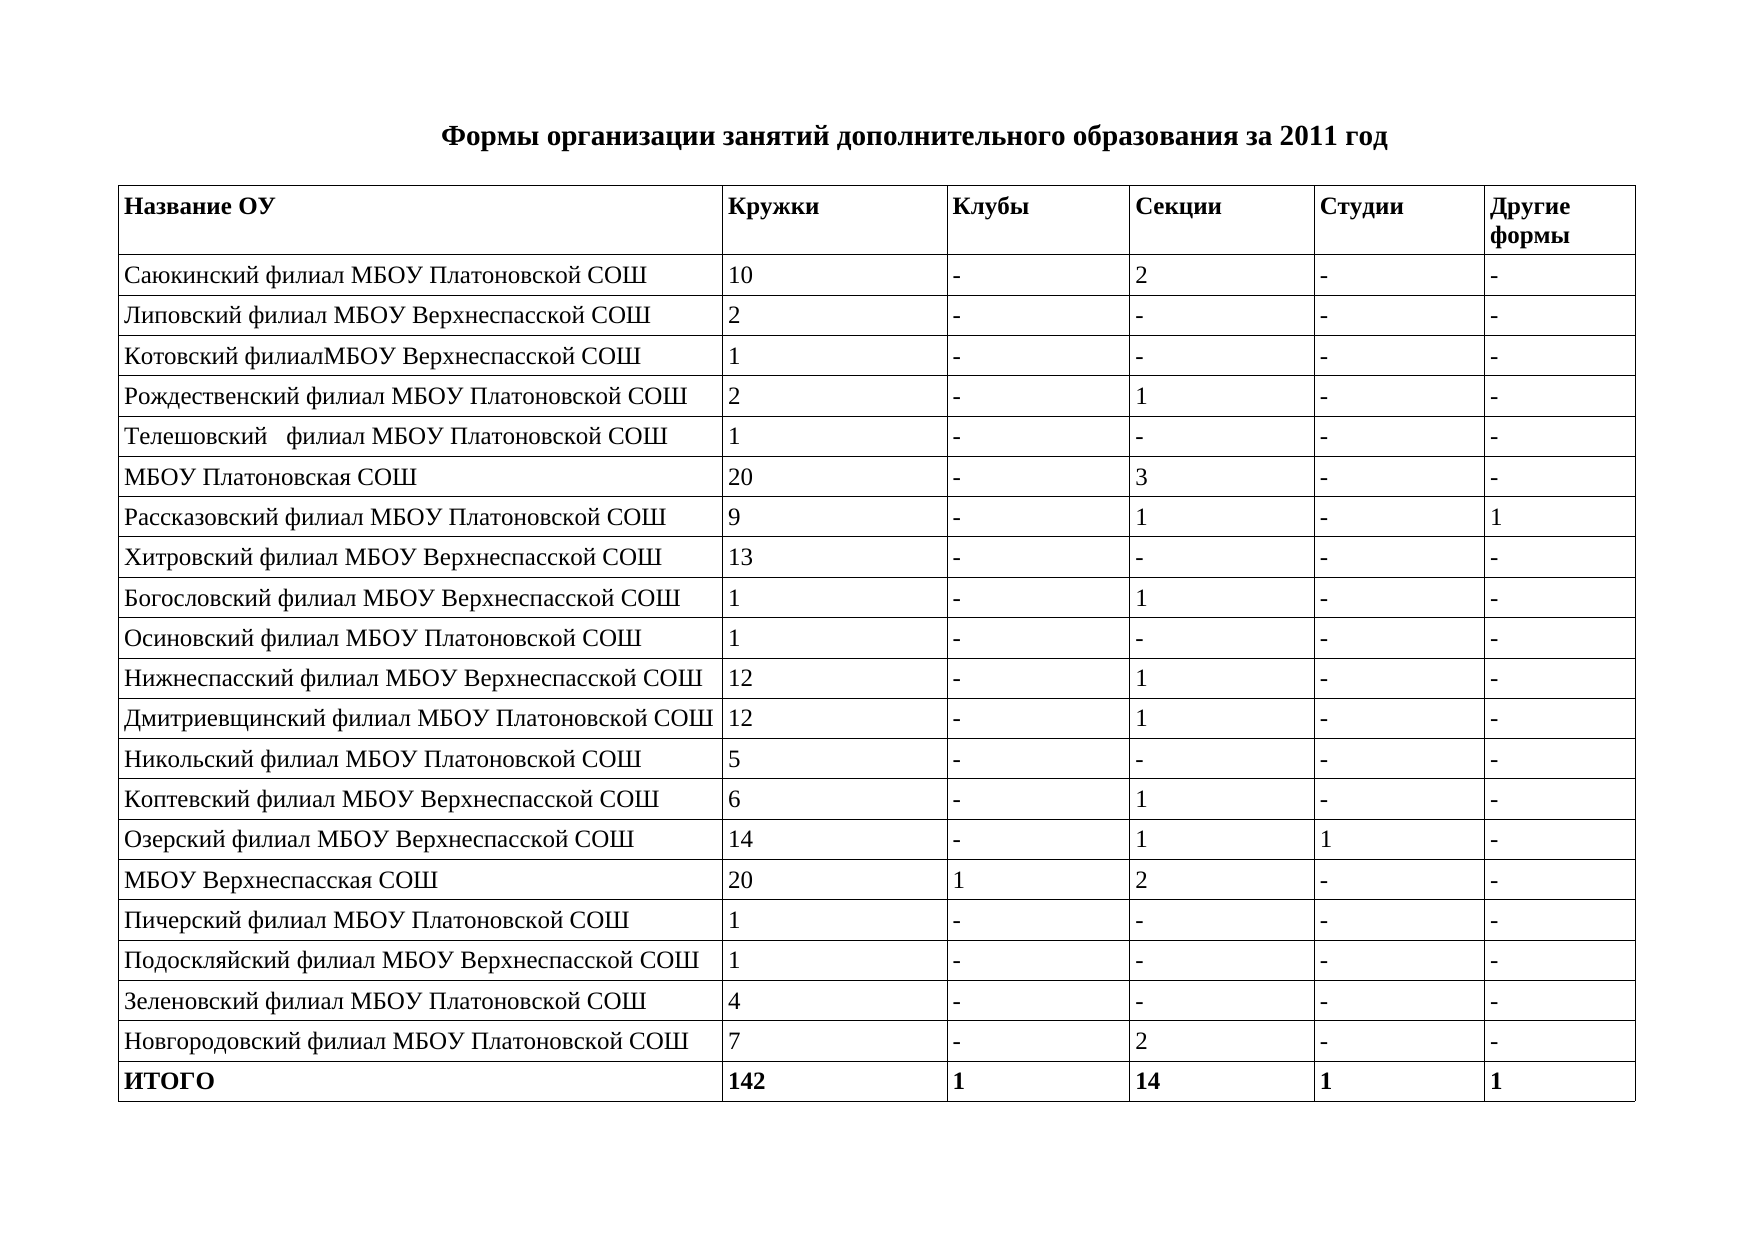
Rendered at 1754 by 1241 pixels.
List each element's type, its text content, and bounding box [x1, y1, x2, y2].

table_cell - [948, 417, 1129, 456]
table_cell - [1485, 981, 1635, 1020]
table_cell - [1485, 739, 1635, 778]
table_cell 1 [1130, 578, 1314, 617]
table_cell - [948, 578, 1129, 617]
table_cell - [1485, 900, 1635, 939]
table_cell - [1315, 659, 1484, 698]
table_cell 1 [723, 417, 947, 456]
table_cell - [1315, 417, 1484, 456]
table_cell Липовский филиал МБОУ Верхнеспасской СОШ [119, 296, 722, 335]
table_cell 3 [1130, 457, 1314, 496]
table_cell 1 [1130, 699, 1314, 738]
table_cell 1 [723, 336, 947, 375]
table_cell - [1485, 1021, 1635, 1061]
table_cell 9 [723, 497, 947, 536]
table_cell 142 [723, 1062, 947, 1101]
table_cell - [1315, 497, 1484, 536]
table_cell - [1485, 659, 1635, 698]
table_cell - [948, 336, 1129, 375]
table_cell - [948, 618, 1129, 657]
table_cell - [948, 537, 1129, 577]
table_cell 1 [1130, 376, 1314, 416]
table_cell 4 [723, 981, 947, 1020]
table_cell - [948, 900, 1129, 939]
table_cell - [1130, 336, 1314, 375]
table_cell 1 [948, 860, 1129, 899]
table_cell Богословский филиал МБОУ Верхнеспасской СОШ [119, 578, 722, 617]
table_cell - [1485, 779, 1635, 819]
table_cell - [948, 255, 1129, 294]
table_header Другие формы [1485, 186, 1635, 254]
table_cell Рассказовский филиал МБОУ Платоновской СОШ [119, 497, 722, 536]
table_cell - [1315, 336, 1484, 375]
table_cell 2 [1130, 255, 1314, 294]
table_cell - [1315, 860, 1484, 899]
table_cell - [1485, 296, 1635, 335]
table_cell - [1485, 336, 1635, 375]
table_cell 7 [723, 1021, 947, 1061]
table_cell 1 [1485, 1062, 1635, 1101]
table_cell 1 [1130, 779, 1314, 819]
table_cell 1 [1315, 820, 1484, 859]
table_cell - [1485, 699, 1635, 738]
table_cell - [1315, 457, 1484, 496]
table_cell Новгородовский филиал МБОУ Платоновской СОШ [119, 1021, 722, 1061]
table_cell - [1485, 578, 1635, 617]
table_cell 1 [948, 1062, 1129, 1101]
table_cell 2 [1130, 860, 1314, 899]
table_cell - [1130, 981, 1314, 1020]
table_cell - [1485, 618, 1635, 657]
table_cell - [1315, 296, 1484, 335]
table_header Название ОУ [119, 186, 722, 254]
table_cell Дмитриевщинский филиал МБОУ Платоновской СОШ [119, 699, 722, 738]
table_cell 1 [723, 578, 947, 617]
table_cell - [1130, 941, 1314, 980]
table_cell Никольский филиал МБОУ Платоновской СОШ [119, 739, 722, 778]
table_cell - [1315, 941, 1484, 980]
table_cell 13 [723, 537, 947, 577]
table_cell Подоскляйский филиал МБОУ Верхнеспасской СОШ [119, 941, 722, 980]
table_cell - [1485, 820, 1635, 859]
table_cell МБОУ Платоновская СОШ [119, 457, 722, 496]
table_cell ИТОГО [119, 1062, 722, 1101]
table_cell - [948, 779, 1129, 819]
table_cell - [1485, 255, 1635, 294]
table_cell Озерский филиал МБОУ Верхнеспасской СОШ [119, 820, 722, 859]
table_cell - [1485, 860, 1635, 899]
table_cell - [1485, 537, 1635, 577]
table_cell 1 [723, 941, 947, 980]
table_cell - [1315, 376, 1484, 416]
table_cell - [1130, 417, 1314, 456]
table_cell - [1315, 900, 1484, 939]
table_cell Осиновский филиал МБОУ Платоновской СОШ [119, 618, 722, 657]
table_cell - [1485, 417, 1635, 456]
table_cell 12 [723, 659, 947, 698]
table_cell 14 [1130, 1062, 1314, 1101]
table_cell Рождественский филиал МБОУ Платоновской СОШ [119, 376, 722, 416]
table_cell 6 [723, 779, 947, 819]
table_cell - [948, 941, 1129, 980]
table_cell - [948, 981, 1129, 1020]
text Формы организации занятий дополнительного образования за 2011 год [118, 118, 1636, 152]
table_cell - [1130, 296, 1314, 335]
table_header Клубы [948, 186, 1129, 254]
table_cell - [948, 457, 1129, 496]
table_cell - [948, 820, 1129, 859]
table_cell - [948, 659, 1129, 698]
table_cell 1 [723, 618, 947, 657]
table_cell - [1130, 618, 1314, 657]
table_cell - [1315, 578, 1484, 617]
table_cell 10 [723, 255, 947, 294]
table_cell - [1485, 457, 1635, 496]
table_cell 12 [723, 699, 947, 738]
table_header Секции [1130, 186, 1314, 254]
table_cell - [1315, 779, 1484, 819]
table_cell 20 [723, 457, 947, 496]
table_cell 1 [1130, 820, 1314, 859]
table_cell Нижнеспасский филиал МБОУ Верхнеспасской СОШ [119, 659, 722, 698]
table_cell Саюкинский филиал МБОУ Платоновской СОШ [119, 255, 722, 294]
table_cell - [948, 497, 1129, 536]
table_cell - [1130, 900, 1314, 939]
table_cell - [1315, 537, 1484, 577]
table_cell - [948, 376, 1129, 416]
table_cell - [1315, 1021, 1484, 1061]
table_cell - [1315, 255, 1484, 294]
table_cell 1 [1485, 497, 1635, 536]
table_cell - [1485, 941, 1635, 980]
table_cell 5 [723, 739, 947, 778]
table_cell - [948, 296, 1129, 335]
table_cell 1 [1130, 497, 1314, 536]
table_cell 14 [723, 820, 947, 859]
table_cell 2 [723, 296, 947, 335]
table_cell - [948, 739, 1129, 778]
table_cell - [1315, 618, 1484, 657]
table_cell - [1130, 537, 1314, 577]
table_cell 1 [1315, 1062, 1484, 1101]
table_cell Зеленовский филиал МБОУ Платоновской СОШ [119, 981, 722, 1020]
table_cell 2 [723, 376, 947, 416]
table_cell Пичерский филиал МБОУ Платоновской СОШ [119, 900, 722, 939]
table_cell - [948, 699, 1129, 738]
table_cell 1 [1130, 659, 1314, 698]
table_cell Хитровский филиал МБОУ Верхнеспасской СОШ [119, 537, 722, 577]
table_cell 1 [723, 900, 947, 939]
table_cell - [1485, 376, 1635, 416]
table_cell МБОУ Верхнеспасская СОШ [119, 860, 722, 899]
table_header Кружки [723, 186, 947, 254]
table_cell Котовский филиалМБОУ Верхнеспасской СОШ [119, 336, 722, 375]
table_cell - [1130, 739, 1314, 778]
table_cell - [1315, 739, 1484, 778]
table_cell Телешовский филиал МБОУ Платоновской СОШ [119, 417, 722, 456]
table_cell - [1315, 699, 1484, 738]
table_cell 20 [723, 860, 947, 899]
table_header Студии [1315, 186, 1484, 254]
table_cell - [948, 1021, 1129, 1061]
table_cell Коптевский филиал МБОУ Верхнеспасской СОШ [119, 779, 722, 819]
table_cell 2 [1130, 1021, 1314, 1061]
table_cell - [1315, 981, 1484, 1020]
